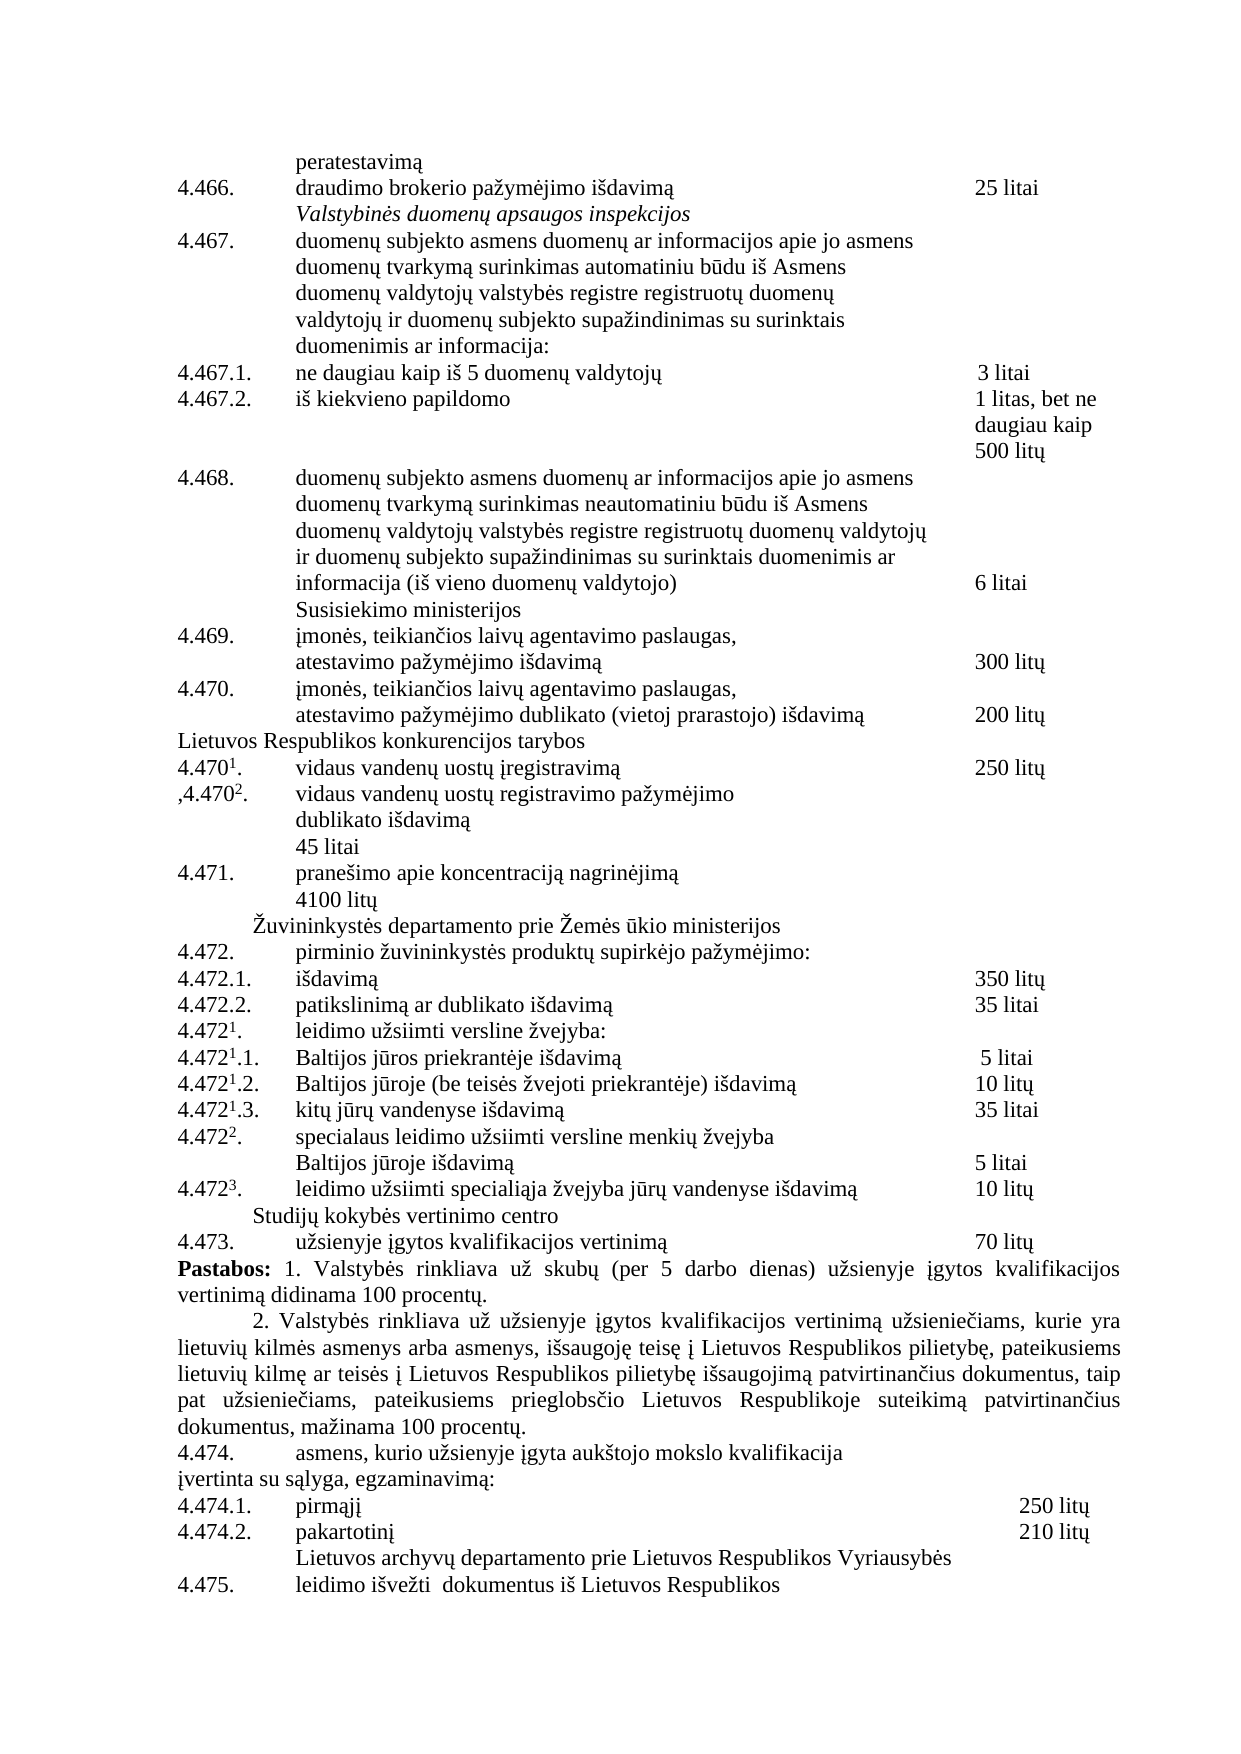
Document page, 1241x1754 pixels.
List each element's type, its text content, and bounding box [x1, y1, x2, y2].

text Susisiekimo ministerijos [177, 596, 1122, 622]
text 4.474.1. pirmąjį 250 litų [177, 1492, 1122, 1518]
text 4.467.2. iš kiekvieno papildomo 1 litas, bet ne daugiau kaip 500 litų [177, 385, 1122, 464]
text Studijų kokybės vertinimo centro [177, 1202, 1122, 1228]
text 4.4721.1. Baltijos jūros priekrantėje išdavimą 5 litai [177, 1044, 1122, 1070]
text 4.469. įmonės, teikiančios laivų agentavimo paslaugas, [177, 622, 1122, 648]
text 4.4722. specialaus leidimo užsiimti versline menkių žvejyba [177, 1123, 1122, 1149]
text Žuvininkystės departamento prie Žemės ūkio ministerijos [177, 912, 1122, 938]
text atestavimo pažymėjimo išdavimą 300 litų [177, 648, 1122, 675]
text 4.4721.3. kitų jūrų vandenyse išdavimą 35 litai [177, 1096, 1122, 1123]
text 4.474.2. pakartotinį 210 litų [177, 1518, 1122, 1544]
text 4.470. įmonės, teikiančios laivų agentavimo paslaugas, [177, 675, 1122, 701]
text duomenų tvarkymą surinkimas neautomatiniu būdu iš Asmens [177, 490, 1122, 517]
text 4.4721. leidimo užsiimti versline žvejyba: [177, 1017, 1122, 1044]
text Lietuvos Respublikos konkurencijos tarybos [177, 727, 945, 754]
text 4.4723. leidimo užsiimti specialiąja žvejyba jūrų vandenyse išdavimą 10 litų [177, 1176, 1122, 1202]
text 4.474. asmens, kurio užsienyje įgyta aukštojo mokslo kvalifikacija [177, 1439, 1122, 1465]
text 4.472.2. patikslinimą ar dublikato išdavimą 35 litai [177, 991, 1122, 1017]
text Valstybinės duomenų apsaugos inspekcijos [177, 200, 916, 227]
text peratestavimą [177, 148, 1122, 174]
text Lietuvos archyvų departamento prie Lietuvos Respublikos Vyriausybės [177, 1544, 1122, 1571]
text 4.467. duomenų subjekto asmens duomenų ar informacijos apie jo asmens duomenų tvarkymą surinkimas automatiniu būdu iš Asmens duomenų valdytojų valstybės registre registruotų duomenų valdytojų ir duomenų subjekto supažindinimas su surinktais duomenimis ar informacija: [177, 227, 916, 358]
text 4.473. užsienyje įgytos kvalifikacijos vertinimą 70 litų [177, 1228, 1122, 1254]
text Baltijos jūroje išdavimą 5 litai [177, 1149, 1122, 1176]
text 4.467.1. ne daugiau kaip iš 5 duomenų valdytojų 3 litai [177, 358, 1122, 385]
text dublikato išdavimą 45 litai [177, 807, 945, 859]
text 4.4701. vidaus vandenų uostų įregistravimą 250 litų [177, 754, 1122, 780]
text ,4.4702. vidaus vandenų uostų registravimo pažymėjimo [177, 780, 1122, 807]
text 4.4721.2. Baltijos jūroje (be teisės žvejoti priekrantėje) išdavimą 10 litų [177, 1070, 1122, 1096]
text 4.468. duomenų subjekto asmens duomenų ar informacijos apie jo asmens [177, 464, 1122, 490]
text 2. Valstybės rinkliava už užsienyje įgytos kvalifikacijos vertinimą užsieniečiams, kurie yra lietuvių kilmės asmenys arba asmenys, išsaugoję teisę į Lietuvos Respublikos pilietybę, pateikusiems lietuvių kilmę ar teisės į Lietuvos Respublikos pilietybę išsaugojimą patvirtinančius dokumentus, taip pat užsieniečiams, pateikusiems prieglobsčio Lietuvos Respublikoje suteikimą patvirtinančius dokumentus, mažinama 100 procentų. [177, 1307, 1122, 1439]
text duomenų valdytojų valstybės registre registruotų duomenų valdytojų [177, 517, 1122, 543]
text 4.475. leidimo išvežti dokumentus iš Lietuvos Respublikos [177, 1571, 1122, 1597]
text Pastabos: 1. Valstybės rinkliava už skubų (per 5 darbo dienas) užsienyje įgytos kvalifikacijos vertinimą didinama 100 procentų. [177, 1254, 1122, 1307]
text 4.472. pirminio žuvininkystės produktų supirkėjo pažymėjimo: [177, 938, 1122, 965]
text 4.471. pranešimo apie koncentraciją nagrinėjimą 4100 litų [177, 859, 945, 912]
text ir duomenų subjekto supažindinimas su surinktais duomenimis ar [177, 543, 1122, 569]
text 4.466. draudimo brokerio pažymėjimo išdavimą 25 litai [177, 174, 1122, 200]
text atestavimo pažymėjimo dublikato (vietoj prarastojo) išdavimą 200 litų [177, 701, 1122, 727]
text 4.472.1. išdavimą 350 litų [177, 965, 1122, 991]
text įvertinta su sąlyga, egzaminavimą: [177, 1465, 1122, 1492]
text informacija (iš vieno duomenų valdytojo) 6 litai [177, 569, 1122, 596]
